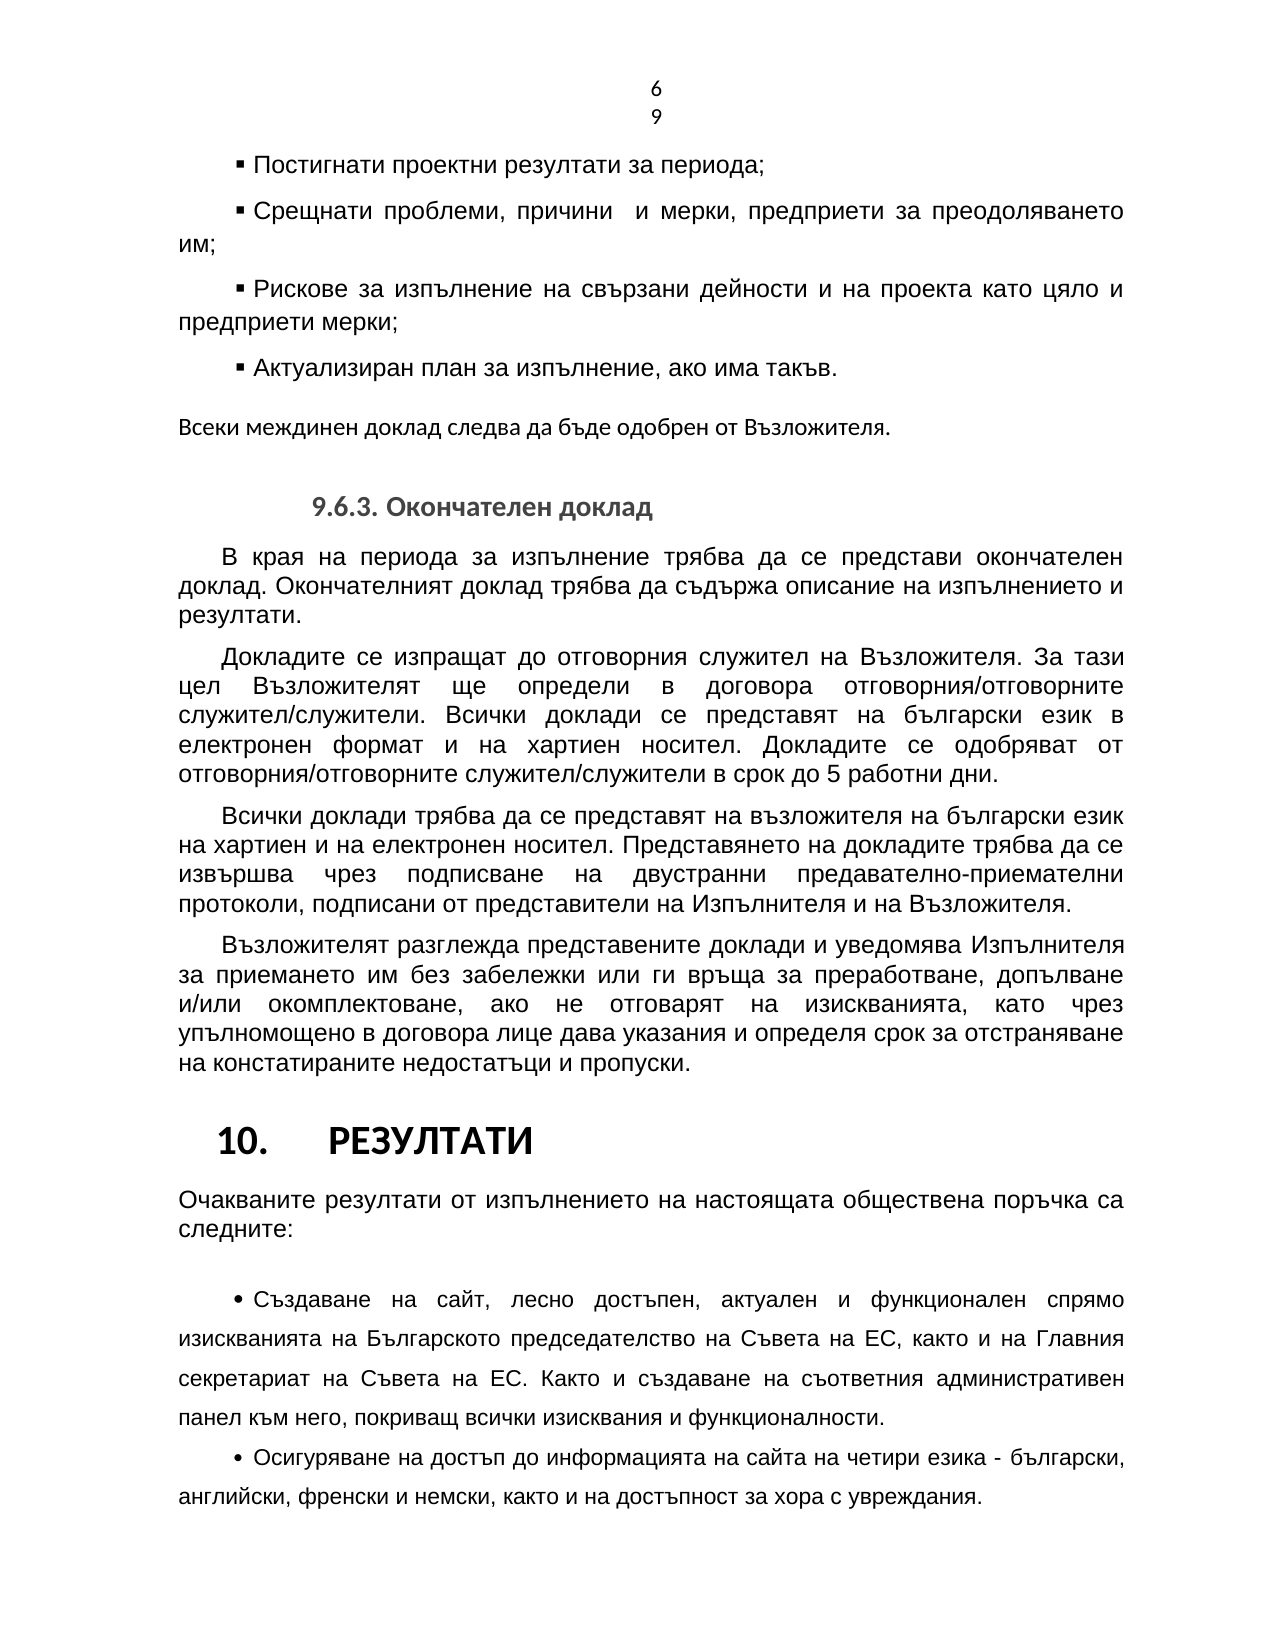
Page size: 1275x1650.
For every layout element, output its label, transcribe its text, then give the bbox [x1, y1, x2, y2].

text В края на периода за изпълнение трябва да се представи окончателен доклад. Окончателният доклад трябва да съдържа описание на изпълнението и резултати. [178, 542, 1125, 629]
subtitle Окончателен доклад [311, 488, 1125, 523]
list Актуализиран план за изпълнение, ако има такъв. [178, 353, 1125, 382]
subtitle РЕЗУЛТАТИ [216, 1114, 1125, 1165]
text Очакваните резултати от изпълнението на настоящата обществена поръчка са следните: [178, 1185, 1125, 1243]
text Всеки междинен доклад следва да бъде одобрен от възложителя. [178, 411, 1125, 442]
list Постигнати проектни резултати за периода; [178, 150, 1125, 179]
text Всички доклади трябва да се представят на възложителя на български език на хартиен и на електронен носител. Представянето на докладите трябва да се извършва чрез подписване на двустранни предавателно-приемателни протоколи, подписани от представители на изпълнителя и на възложителя. [178, 801, 1125, 917]
list Създаване на сайт, лесно достъпен, актуален и функционален спрямо изискванията на Българското председателство на Съвета на ЕС, както и на Главния секретариат на Съвета на ЕС. Както и създаване на съответния административен панел към него, покриващ всички изисквания и функционалности. [178, 1286, 1125, 1430]
text Докладите се изпращат до отговорния служител на възложителя. За тази цел възложителят ще определи в договора отговорния/отговорните служител/служители. Всички доклади се представят на български език в електронен формат и на хартиен носител. Докладите се одобряват от отговорния/отговорните служител/служители в срок до 5 работни дни. [178, 642, 1125, 788]
text Възложителят разглежда представените доклади и уведомява изпълнителя за приемането им без забележки или ги връща за преработване, допълване и/или окомплектоване, ако не отговарят на изискванията, като чрез упълномощено в договора лице дава указания и определя срок за отстраняване на констатираните недостатъци и пропуски. [178, 930, 1125, 1076]
list Рискове за изпълнение на свързани дейности и на проекта като цяло и предприети мерки; [178, 274, 1125, 336]
list Осигуряване на достъп до информацията на сайта на четири езика - български, английски, френски и немски, както и на достъпност за хора с увреждания. [178, 1443, 1125, 1509]
list Срещнати проблеми, причини и мерки, предприети за преодоляването им; [178, 196, 1125, 257]
